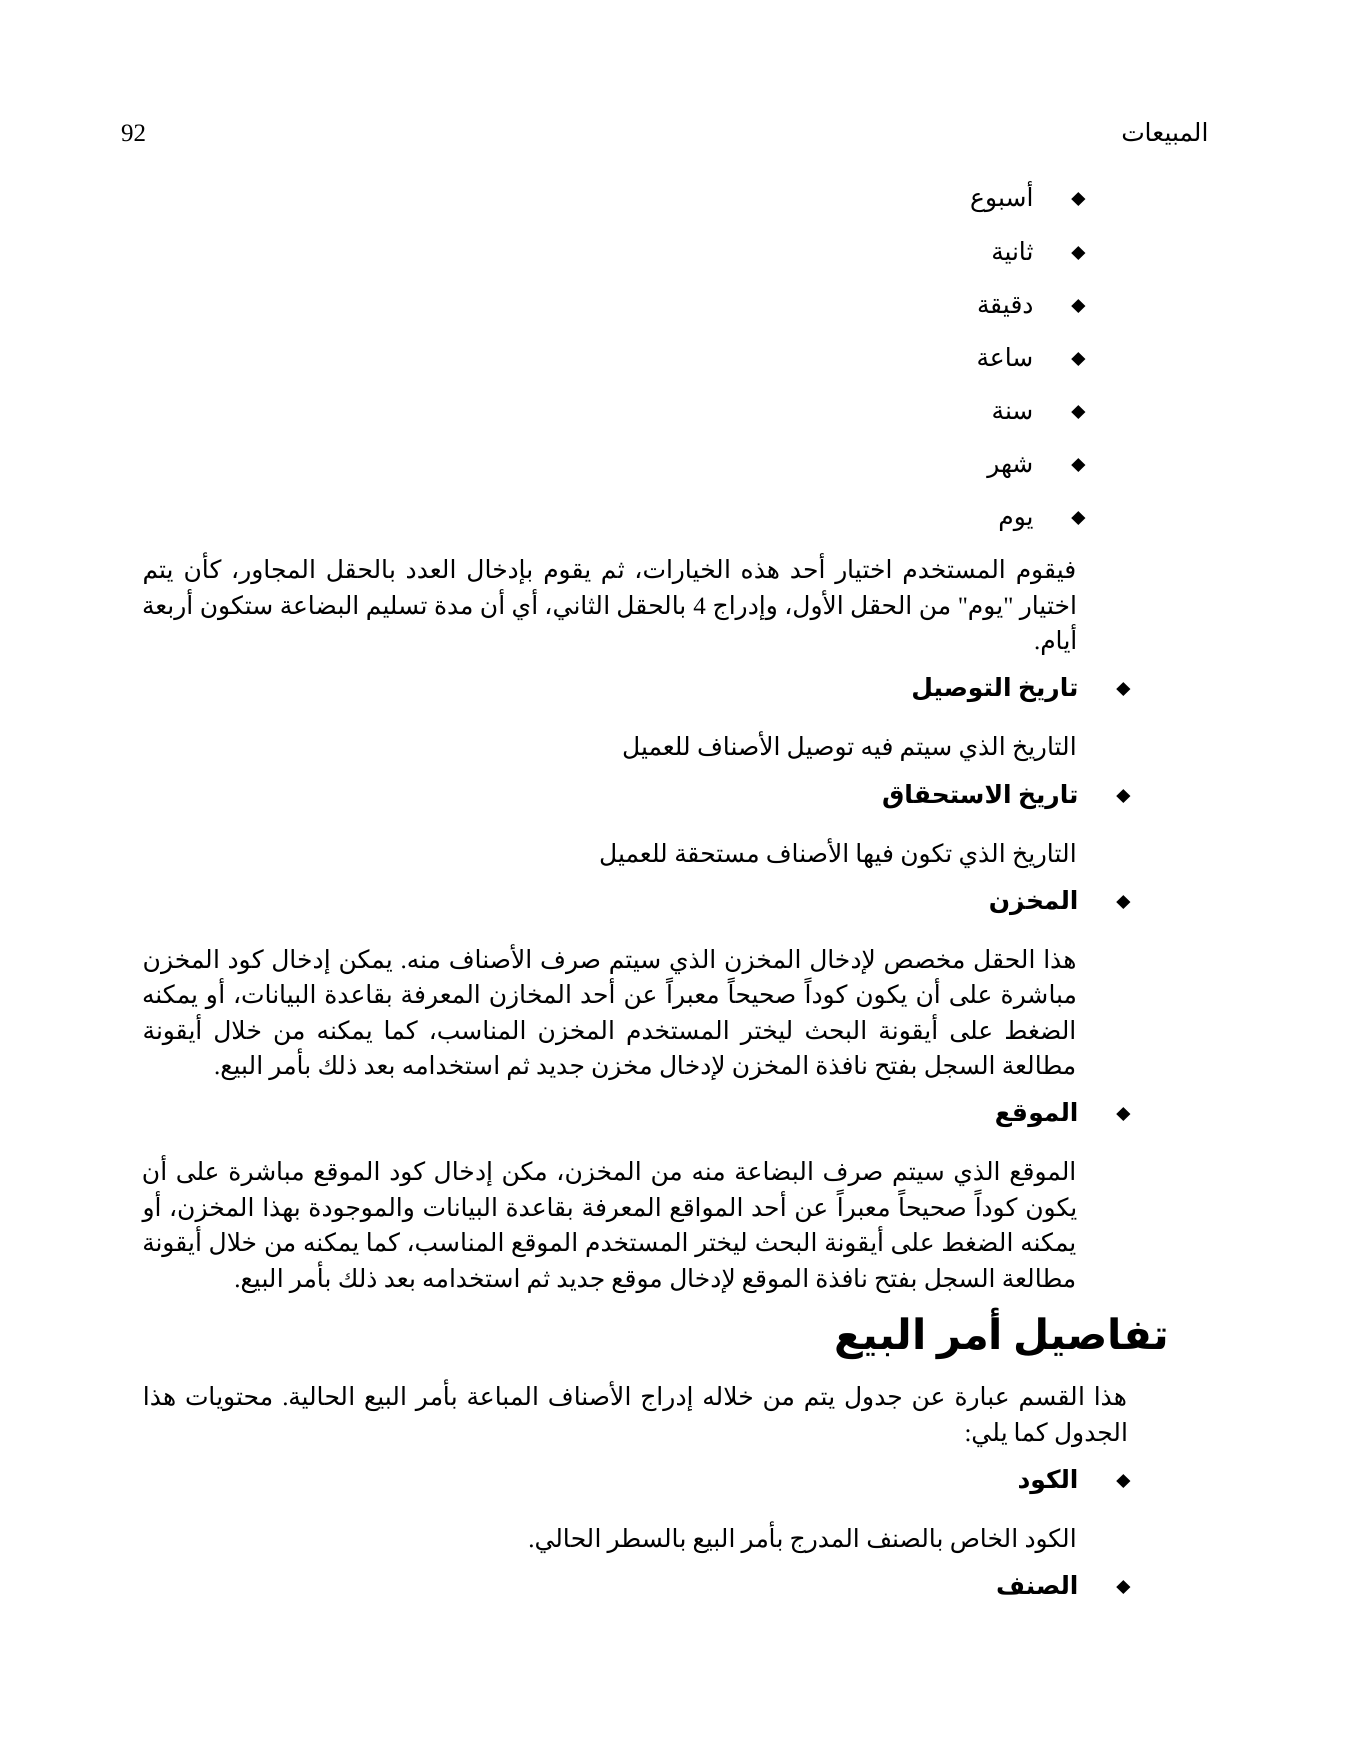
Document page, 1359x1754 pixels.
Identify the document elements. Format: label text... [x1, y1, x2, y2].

text فيقوم المستخدم اختيار أحد هذه الخيارات، ثم يقوم بإدخال العدد بالحقل المجاور، كأن يتم اختيار "يوم" من الحقل الأول، وإدراج 4 بالحقل الثاني، أي أن مدة تسليم البضاعة ستكون أربعة أيام. [142, 549, 1077, 655]
list الكود [177, 1458, 1116, 1494]
list الموقع [177, 1092, 1116, 1127]
list ساعة [118, 336, 1071, 372]
list شهر [118, 442, 1071, 478]
text الموقع الذي سيتم صرف البضاعة منه من المخزن، مكن إدخال كود الموقع مباشرة على أن يكون كوداً صحيحاً معبراً عن أحد المواقع المعرفة بقاعدة البيانات والموجودة بهذا المخزن، أو يمكنه الضغط على أيقونة البحث ليختر المستخدم الموقع المناسب، كما يمكنه من خلال أيقونة مطالعة السجل بفتح نافذة الموقع لإدخال موقع جديد ثم استخدامه بعد ذلك بأمر البيع. [142, 1151, 1077, 1292]
list دقيقة [118, 283, 1071, 318]
list الصنف [177, 1565, 1116, 1600]
list سنة [118, 389, 1071, 425]
text تفاصيل أمر البيع [142, 1310, 1169, 1358]
text التاريخ الذي تكون فيها الأصناف مستحقة للعميل [142, 832, 1077, 867]
text التاريخ الذي سيتم فيه توصيل الأصناف للعميل [142, 726, 1077, 761]
list ثانية [118, 230, 1071, 265]
list المخزن [177, 879, 1116, 915]
text الكود الخاص بالصنف المدرج بأمر البيع بالسطر الحالي. [142, 1517, 1077, 1553]
text هذا الحقل مخصص لإدخال المخزن الذي سيتم صرف الأصناف منه. يمكن إدخال كود المخزن مباشرة على أن يكون كوداً صحيحاً معبراً عن أحد المخازن المعرفة بقاعدة البيانات، أو يمكنه الضغط على أيقونة البحث ليختر المستخدم المخزن المناسب، كما يمكنه من خلال أيقونة مطالعة السجل بفتح نافذة المخزن لإدخال مخزن جديد ثم استخدامه بعد ذلك بأمر البيع. [142, 938, 1077, 1080]
list تاريخ الاستحقاق [177, 773, 1116, 808]
list يوم [118, 496, 1071, 531]
list تاريخ التوصيل [177, 667, 1116, 702]
text هذا القسم عبارة عن جدول يتم من خلاله إدراج الأصناف المباعة بأمر البيع الحالية. محتويات هذا الجدول كما يلي: [142, 1376, 1128, 1447]
list أسبوع [118, 177, 1071, 212]
